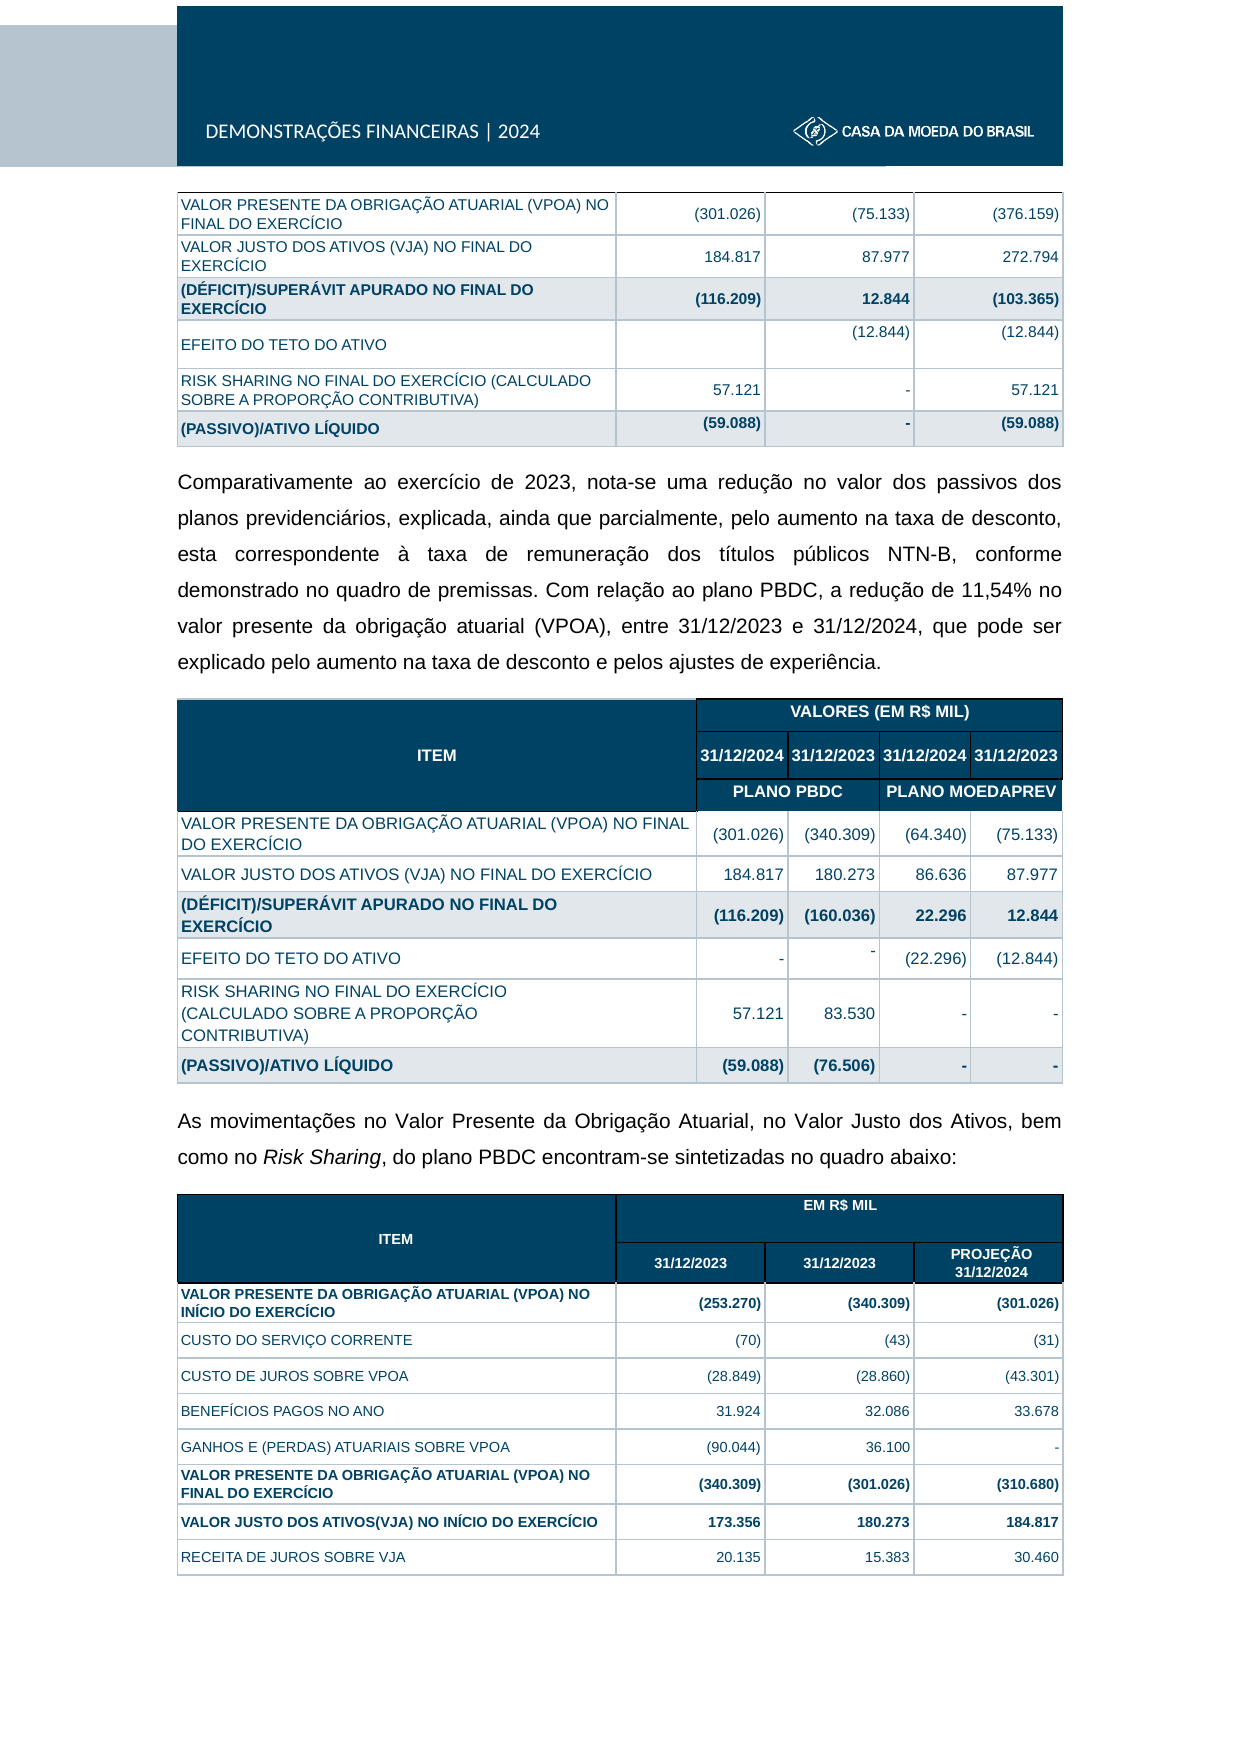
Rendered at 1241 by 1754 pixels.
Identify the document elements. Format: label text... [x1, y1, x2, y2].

table_cell (12.844) [915, 321, 1062, 368]
table_cell (301.026) [697, 811, 787, 855]
table_cell 31/12/2024 [880, 732, 970, 778]
table_cell PROJEÇÃO 31/12/2024 [915, 1243, 1062, 1282]
table_cell 57.121 [617, 369, 764, 410]
table_cell 12.844 [971, 892, 1062, 937]
table_cell 15.383 [766, 1540, 913, 1574]
table_cell - [766, 412, 913, 446]
table_header [617, 1195, 765, 1242]
table_cell RECEITA DE JUROS SOBRE VJA [178, 1540, 615, 1574]
table_cell CUSTO DE JUROS SOBRE VPOA [178, 1359, 615, 1393]
table_cell 87.977 [766, 236, 913, 277]
table_cell (90.044) [617, 1430, 764, 1463]
table_cell (340.309) [766, 1284, 913, 1322]
table_cell VALOR JUSTO DOS ATIVOS (VJA) NO FINAL DO EXERCÍCIO [178, 236, 615, 277]
table_cell 86.636 [880, 857, 970, 891]
table_cell 36.100 [766, 1430, 913, 1463]
table_header ITEM [178, 1195, 615, 1282]
table_cell (253.270) [617, 1284, 764, 1322]
table_cell PLANO MOEDAPREV [880, 780, 1062, 811]
table_cell VALOR PRESENTE DA OBRIGAÇÃO ATUARIAL (VPOA) NO FINAL DO EXERCÍCIO [178, 812, 696, 855]
table_cell 20.135 [617, 1540, 764, 1574]
table_cell GANHOS E (PERDAS) ATUARIAIS SOBRE VPOA [178, 1430, 615, 1463]
table_cell 57.121 [697, 980, 787, 1047]
table_cell - [789, 939, 879, 978]
table_cell 184.817 [915, 1505, 1062, 1539]
table_cell BENEFÍCIOS PAGOS NO ANO [178, 1394, 615, 1428]
table_cell VALOR JUSTO DOS ATIVOS(VJA) NO INÍCIO DO EXERCÍCIO [178, 1505, 615, 1539]
table_cell RISK SHARING NO FINAL DO EXERCÍCIO (CALCULADO SOBRE A PROPORÇÃO CONTRIBUTIVA) [178, 980, 696, 1047]
table_cell (59.088) [617, 412, 764, 446]
table_cell (301.026) [617, 193, 764, 234]
table_cell (75.133) [766, 193, 913, 234]
table_cell 184.817 [697, 857, 787, 891]
table_cell - [971, 1048, 1062, 1082]
table_cell - [971, 980, 1062, 1047]
table_cell (DÉFICIT)/SUPERÁVIT APURADO NO FINAL DO EXERCÍCIO [178, 892, 696, 937]
table_cell 32.086 [766, 1394, 913, 1428]
table_cell 31/12/2023 [971, 732, 1062, 778]
table_cell 31.924 [617, 1394, 764, 1428]
table_cell 31/12/2023 [766, 1243, 913, 1282]
table_cell 184.817 [617, 236, 764, 277]
table_cell VALOR PRESENTE DA OBRIGAÇÃO ATUARIAL (VPOA) NO INÍCIO DO EXERCÍCIO [178, 1284, 615, 1322]
table_cell (PASSIVO)/ATIVO LÍQUIDO [178, 412, 615, 446]
table_cell 33.678 [915, 1394, 1062, 1428]
table_cell (116.209) [697, 892, 787, 937]
table_cell (70) [617, 1323, 764, 1357]
text As movimentações no Valor Presente da Obrigação Atuarial, no Valor Justo dos Ativos, bem como no Risk Sharing, do plano PBDC encontram-se sintetizadas no quadro abaixo: [177, 1109, 1063, 1169]
table_cell (340.309) [617, 1465, 764, 1503]
table_cell - [880, 980, 970, 1047]
table_cell CUSTO DO SERVIÇO CORRENTE [178, 1323, 615, 1357]
table_cell (12.844) [971, 939, 1062, 978]
table_cell 83.530 [789, 980, 879, 1047]
table_cell 173.356 [617, 1505, 764, 1539]
table_cell (160.036) [789, 892, 879, 937]
table_cell (301.026) [915, 1284, 1062, 1322]
table_cell 180.273 [789, 857, 879, 891]
table_cell (DÉFICIT)/SUPERÁVIT APURADO NO FINAL DO EXERCÍCIO [178, 278, 615, 319]
table_cell (103.365) [915, 278, 1062, 319]
table_cell 87.977 [971, 857, 1062, 891]
table_cell EFEITO DO TETO DO ATIVO [178, 321, 615, 368]
table_cell - [915, 1430, 1062, 1463]
table_cell VALOR PRESENTE DA OBRIGAÇÃO ATUARIAL (VPOA) NO FINAL DO EXERCÍCIO [178, 1465, 615, 1503]
table_cell (59.088) [697, 1048, 787, 1082]
table_header ITEM [177, 700, 696, 811]
table_cell VALOR PRESENTE DA OBRIGAÇÃO ATUARIAL (VPOA) NO FINAL DO EXERCÍCIO [178, 193, 615, 234]
table_cell (310.680) [915, 1465, 1062, 1503]
table_cell (340.309) [789, 811, 879, 855]
table_cell RISK SHARING NO FINAL DO EXERCÍCIO (CALCULADO SOBRE A PROPORÇÃO CONTRIBUTIVA) [178, 369, 615, 410]
table_cell (12.844) [766, 321, 913, 368]
table_header VALORES (EM R$ MIL) [697, 700, 1062, 731]
table_cell [617, 321, 764, 368]
table_cell (22.296) [880, 939, 970, 978]
table_cell (PASSIVO)/ATIVO LÍQUIDO [178, 1048, 696, 1082]
table_cell (75.133) [971, 811, 1062, 855]
table_cell (43) [766, 1323, 913, 1357]
table_cell 30.460 [915, 1540, 1062, 1574]
table_cell (376.159) [915, 193, 1062, 234]
table_cell EFEITO DO TETO DO ATIVO [178, 939, 696, 978]
table_cell (116.209) [617, 278, 764, 319]
table_cell (28.849) [617, 1359, 764, 1393]
table_cell 31/12/2024 [697, 732, 787, 778]
table_cell (76.506) [789, 1048, 879, 1082]
table_cell 57.121 [915, 369, 1062, 410]
table_cell - [766, 369, 913, 410]
table_cell (43.301) [915, 1359, 1062, 1393]
table_header EM R$ MIL [765, 1195, 914, 1242]
table_cell 272.794 [915, 236, 1062, 277]
table_cell 22.296 [880, 892, 970, 937]
table_cell 180.273 [766, 1505, 913, 1539]
table_cell PLANO PBDC [697, 780, 879, 811]
text Comparativamente ao exercício de 2023, nota-se uma redução no valor dos passivos dos planos previdenciários, explicada, ainda que parcialmente, pelo aumento na taxa de desconto, esta correspondente à taxa de remuneração dos títulos públicos NTN-B, conforme demonstrado no quadro de premissas. Com relação ao plano PBDC, a redução de 11,54% no valor presente da obrigação atuarial (VPOA), entre 31/12/2023 e 31/12/2024, que pode ser explicado pelo aumento na taxa de desconto e pelos ajustes de experiência. [177, 470, 1063, 674]
table_header [914, 1195, 1062, 1242]
table_cell - [697, 939, 787, 978]
table_cell (59.088) [915, 412, 1062, 446]
table_cell 12.844 [766, 278, 913, 319]
table_cell VALOR JUSTO DOS ATIVOS (VJA) NO FINAL DO EXERCÍCIO [178, 857, 696, 891]
table_cell - [880, 1048, 970, 1082]
table_cell (31) [915, 1323, 1062, 1357]
table_cell (28.860) [766, 1359, 913, 1393]
table_cell 31/12/2023 [617, 1243, 764, 1282]
table_cell 31/12/2023 [789, 732, 879, 778]
table_cell (301.026) [766, 1465, 913, 1503]
table_cell (64.340) [880, 811, 970, 855]
